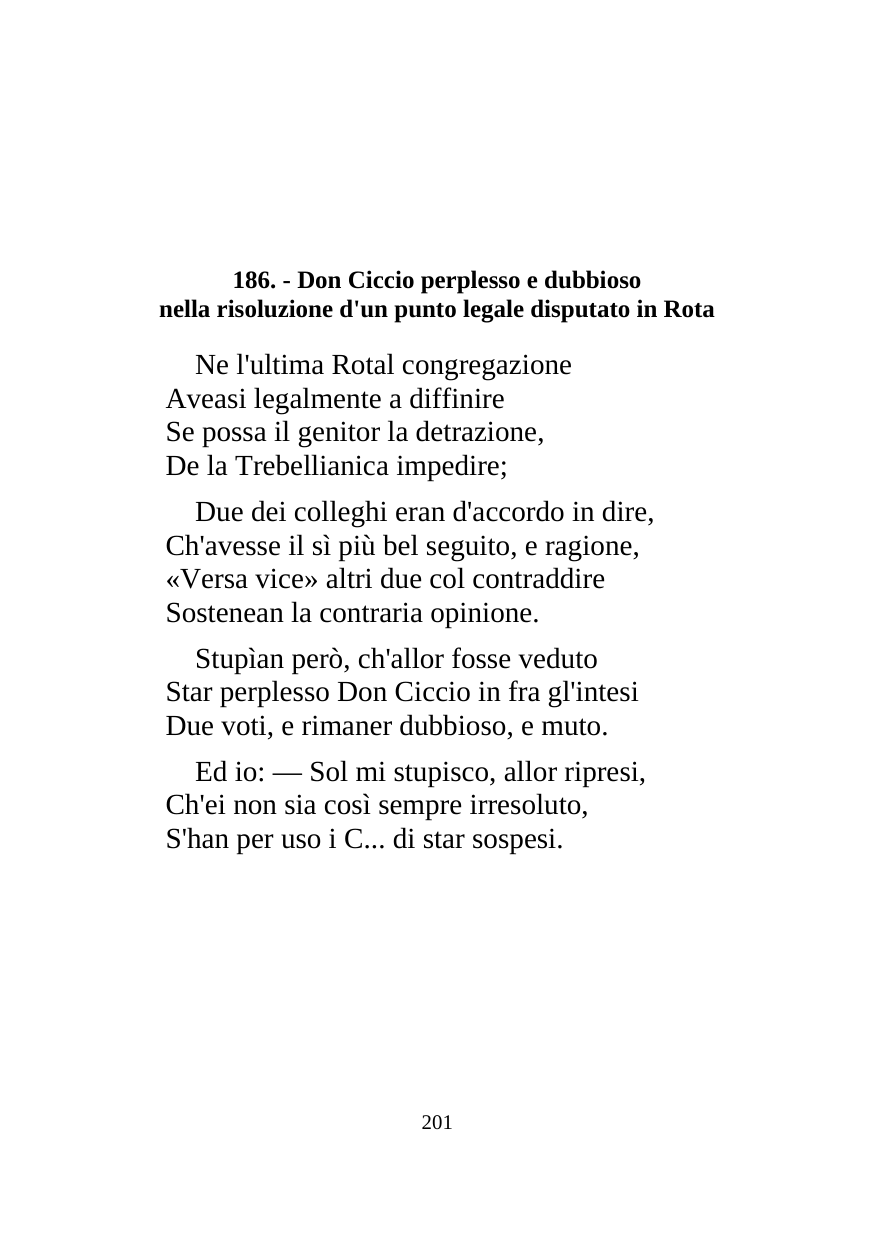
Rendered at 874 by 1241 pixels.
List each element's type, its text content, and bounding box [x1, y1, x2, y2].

text Due dei colleghi eran d'accordo in dire, Ch'avesse il sì più bel seguito, e ragione, «Versa vice» altri due col contraddire Sostenean la contraria opinione. [165, 494, 768, 628]
text Stupìan però, ch'allor fosse veduto Star perplesso Don Ciccio in fra gl'intesi Due voti, e rimaner dubbioso, e muto. [165, 641, 768, 741]
text Ne l'ultima Rotal congregazione Aveasi legalmente a diffinire Se possa il genitor la detrazione, De la Trebellianica impedire; [165, 347, 768, 482]
text Ed io: — Sol mi stupisco, allor ripresi, Ch'ei non sia così sempre irresoluto, S'han per uso i C... di star sospesi. [165, 754, 768, 854]
text 186. - Don Ciccio perplesso e dubbioso nella risoluzione d'un punto legale disputato in Rota [106, 265, 768, 322]
